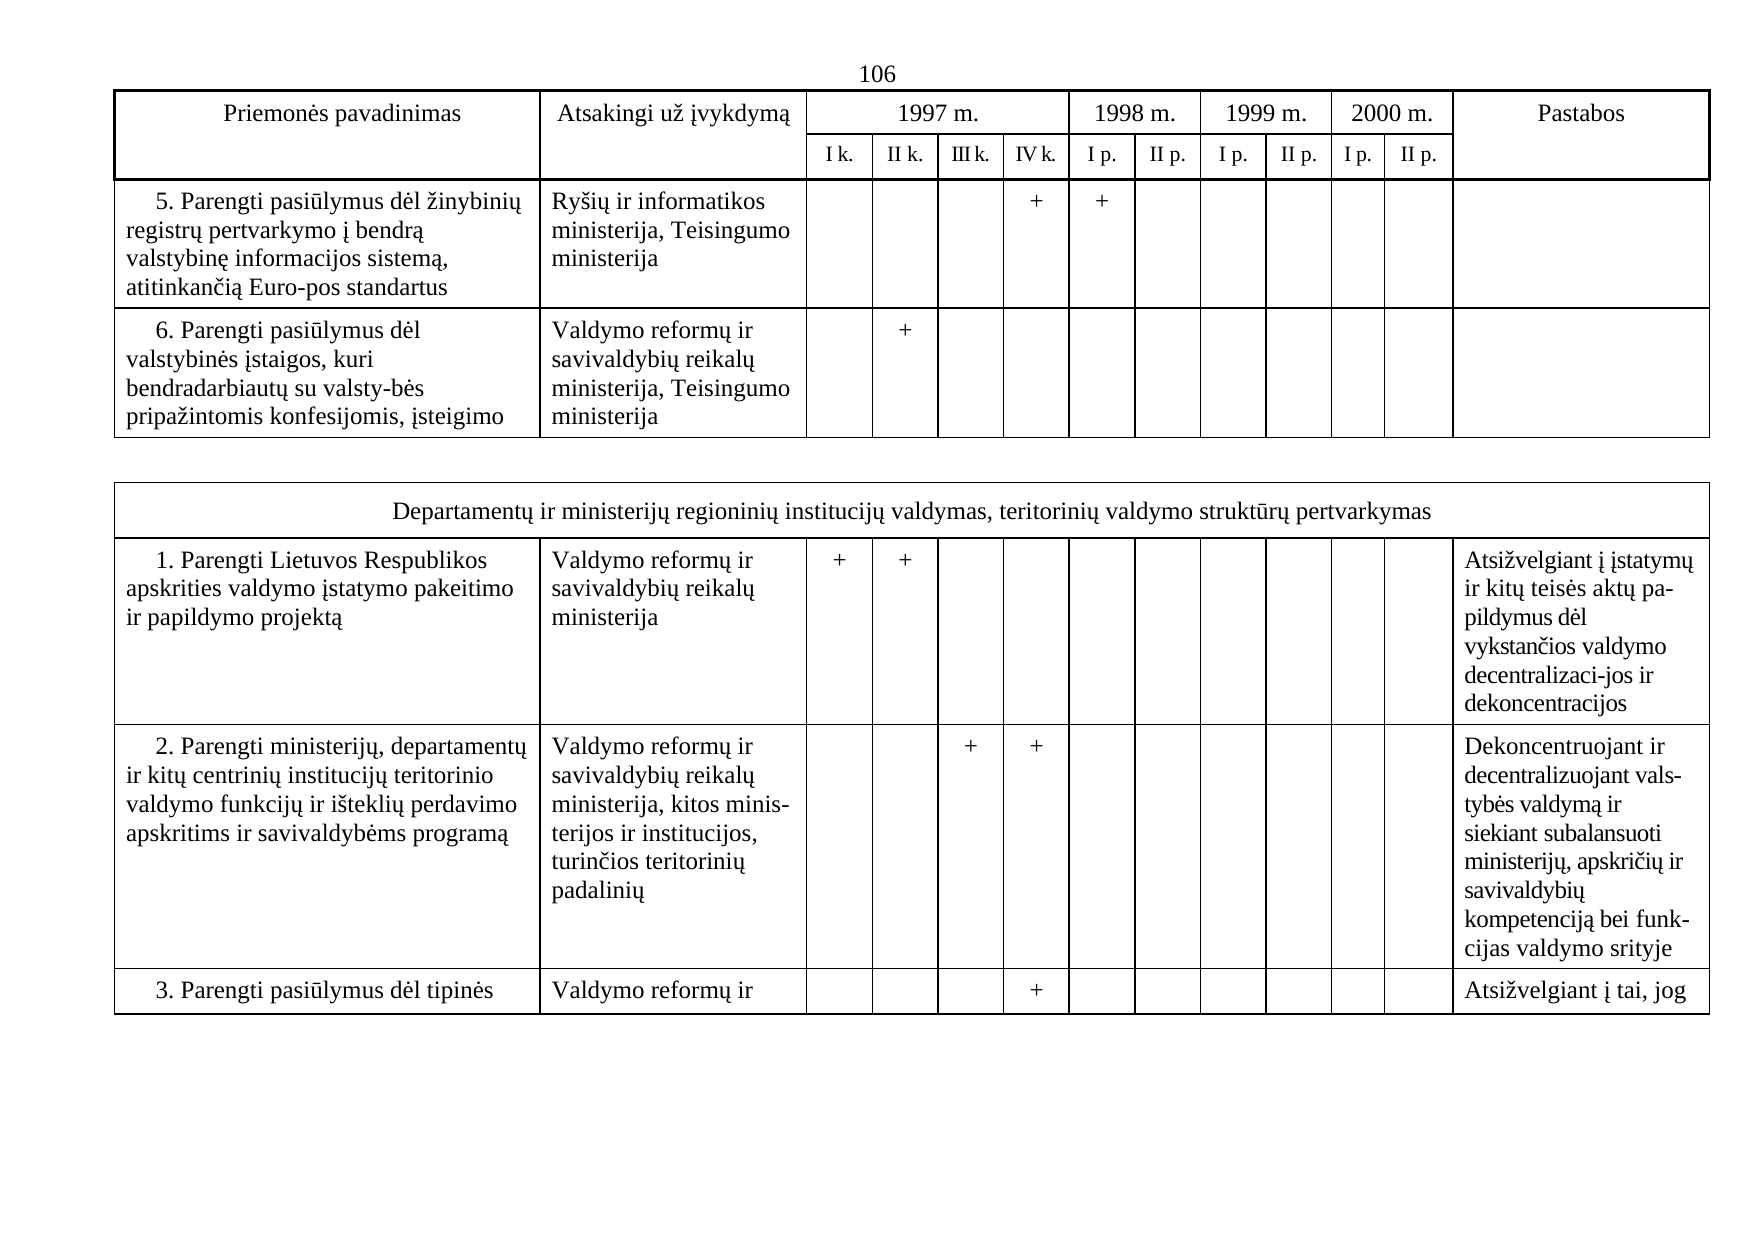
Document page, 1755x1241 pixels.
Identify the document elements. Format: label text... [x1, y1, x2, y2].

table_cell II p. [1136, 135, 1200, 178]
table_cell + [1004, 969, 1068, 1013]
table_header 1997 m. [807, 92, 1068, 133]
table_cell [1135, 438, 1200, 482]
table_cell Valdymo reformų ir [541, 969, 806, 1013]
table_header Atsakingi už įvykdymą [541, 92, 806, 133]
table_cell [1385, 438, 1453, 482]
table_cell + [873, 539, 937, 723]
table_header 1999 m. [1201, 92, 1331, 133]
table_cell + [1070, 181, 1134, 307]
table_cell [1385, 181, 1452, 307]
table_cell [1136, 725, 1200, 968]
table_cell II k. [873, 135, 937, 178]
table_cell [1201, 181, 1265, 307]
table_cell 1. Parengti Lietuvos Respublikos apskrities valdymo įstatymo pakeitimo ir papildymo projektą [115, 539, 539, 723]
table_cell [872, 438, 938, 482]
table_cell II p. [1385, 135, 1452, 178]
table_cell [1004, 438, 1069, 482]
table_cell + [1004, 725, 1068, 968]
table_cell I p. [1332, 135, 1384, 178]
table_header 2000 m. [1332, 92, 1452, 133]
table_cell [1136, 539, 1200, 723]
table_cell [1266, 438, 1332, 482]
table_cell [1332, 539, 1384, 723]
table_cell [1453, 438, 1709, 482]
table_cell [939, 969, 1003, 1013]
table_cell Departamentų ir ministerijų regioninių institucijų valdymas, teritorinių valdymo struktūrų pertvarkymas [115, 483, 1709, 537]
table_cell [1385, 309, 1452, 436]
table_cell [541, 133, 806, 178]
table_cell + [873, 309, 937, 436]
table_cell [1332, 969, 1384, 1013]
table_cell [1069, 438, 1135, 482]
table_cell I p. [1070, 135, 1134, 178]
table_cell [873, 969, 937, 1013]
table_cell [1070, 725, 1134, 968]
table_cell [1454, 133, 1708, 178]
table_header 1998 m. [1070, 92, 1200, 133]
table_cell [1201, 969, 1265, 1013]
table_cell [939, 181, 1003, 307]
table_cell 6. Parengti pasiūlymus dėl valstybinės įstaigos, kuri bendradarbiautų su valsty-bės pripažintomis konfesijomis, įsteigimo [115, 309, 539, 436]
table_cell [807, 181, 872, 307]
table_cell Valdymo reformų ir savivaldybių reikalų ministerija, kitos minis-terijos ir institucijos, turinčios teritorinių padalinių [541, 725, 806, 968]
table_cell [1004, 539, 1068, 723]
table_cell [116, 133, 539, 178]
table_cell [1332, 181, 1384, 307]
table_cell [1267, 309, 1331, 436]
table_cell [873, 181, 937, 307]
table_cell II p. [1267, 135, 1331, 178]
table_cell [1200, 438, 1266, 482]
table_cell + [807, 539, 872, 723]
table_cell [1136, 969, 1200, 1013]
table_cell [1332, 438, 1384, 482]
table_cell [1454, 309, 1709, 436]
table_cell I k. [807, 135, 872, 178]
table_cell III k. [939, 135, 1003, 178]
table_cell + [939, 725, 1003, 968]
table_cell [1070, 969, 1134, 1013]
table_cell [1332, 725, 1384, 968]
table_cell [1136, 181, 1200, 307]
table_cell [1070, 539, 1134, 723]
table_cell Valdymo reformų ir savivaldybių reikalų ministerija, Teisingumo ministerija [541, 309, 806, 436]
table_cell + [1004, 181, 1068, 307]
table_cell [807, 438, 872, 482]
table_cell Atsižvelgiant į tai, jog [1454, 969, 1709, 1013]
table_cell [115, 438, 540, 482]
table_cell 3. Parengti pasiūlymus dėl tipinės [115, 969, 539, 1013]
table_cell [1201, 309, 1265, 436]
table_cell Ryšių ir informatikos ministerija, Teisingumo ministerija [541, 181, 806, 307]
table_cell [807, 725, 872, 968]
table_cell [938, 438, 1003, 482]
table_cell Dekoncentruojant ir decentralizuojant vals-tybės valdymą ir siekiant subalansuoti ministerijų, apskričių ir savivaldybių kompetenciją bei funk-cijas valdymo srityje [1454, 725, 1709, 968]
table_cell [1004, 309, 1068, 436]
table_cell [807, 309, 872, 436]
table_header Priemonės pavadinimas [116, 92, 539, 133]
table_cell [1136, 309, 1200, 436]
table_cell [873, 725, 937, 968]
table_cell [1454, 181, 1709, 307]
table_cell [1385, 725, 1452, 968]
table_cell [939, 539, 1003, 723]
table_cell 5. Parengti pasiūlymus dėl žinybinių registrų pertvarkymo į bendrą valstybinę informacijos sistemą, atitinkančią Euro-pos standartus [115, 181, 539, 307]
table_cell [1385, 539, 1452, 723]
table_cell [1267, 969, 1331, 1013]
table_cell [1332, 309, 1384, 436]
table_cell [1201, 725, 1265, 968]
table_cell [1385, 969, 1452, 1013]
table_cell [1201, 539, 1265, 723]
table_cell IV k. [1004, 135, 1068, 178]
table_cell [1267, 181, 1331, 307]
table_cell [1070, 309, 1134, 436]
table_cell [540, 438, 807, 482]
table_header Pastabos [1454, 92, 1708, 133]
table_cell Valdymo reformų ir savivaldybių reikalų ministerija [541, 539, 806, 723]
table_cell [807, 969, 872, 1013]
table_cell [1267, 539, 1331, 723]
table_cell [939, 309, 1003, 436]
table_cell [1267, 725, 1331, 968]
table_cell 2. Parengti ministerijų, departamentų ir kitų centrinių institucijų teritorinio valdymo funkcijų ir išteklių perdavimo apskritims ir savivaldybėms programą [115, 725, 539, 968]
table_cell I p. [1201, 135, 1265, 178]
table_cell Atsižvelgiant į įstatymų ir kitų teisės aktų pa-pildymus dėl vykstančios valdymo decentralizaci-jos ir dekoncentracijos [1454, 539, 1709, 723]
